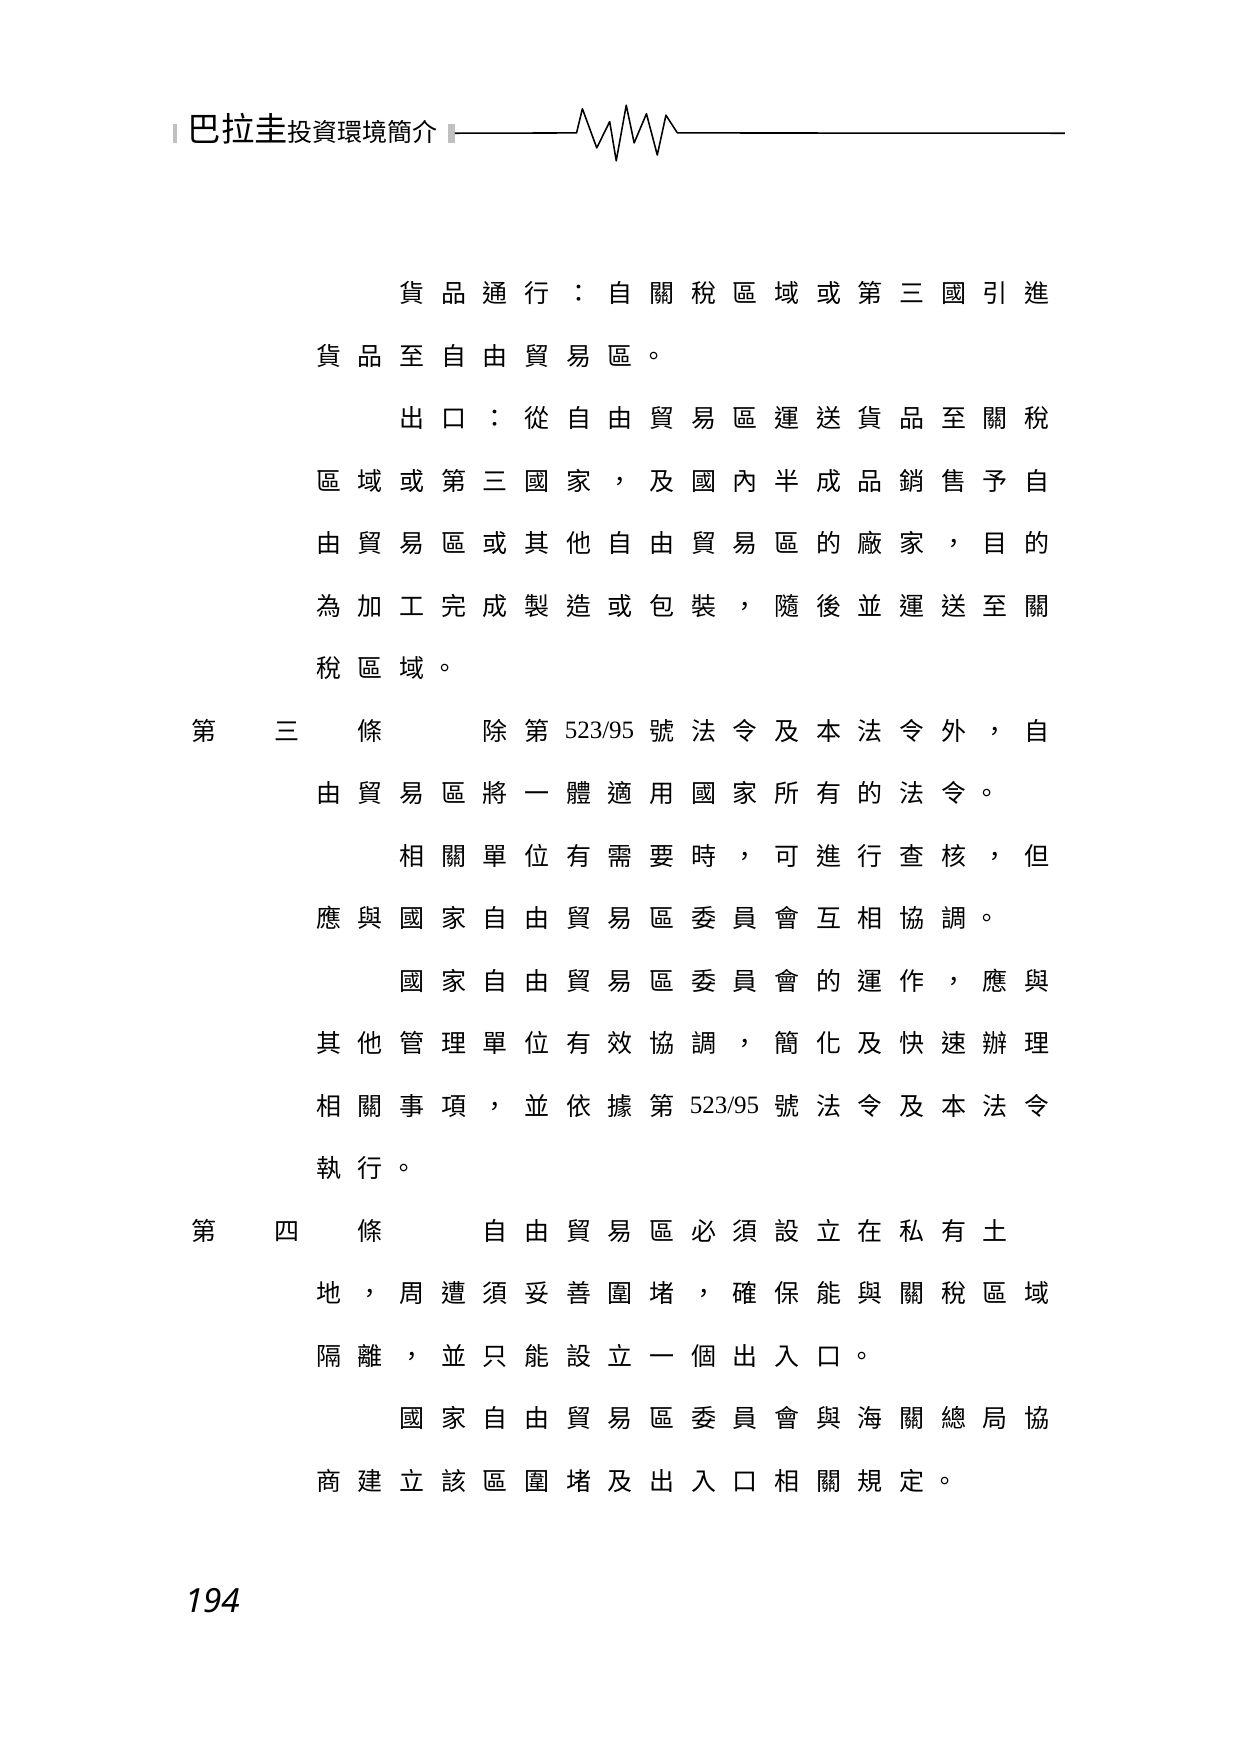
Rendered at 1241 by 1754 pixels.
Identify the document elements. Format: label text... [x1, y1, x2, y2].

text 出口：從自由貿易區運送貨品至關稅區域或第三國家，及國內半成品銷售予自由貿易區或其他自由貿易區的廠家，目的為加工完成製造或包裝，隨後並運送至關稅區域。 [306, 375, 1058, 688]
text 第 四 條 自由貿易區必須設立在私有土地，周遭須妥善圍堵，確保能與關稅區域隔離，並只能設立一個出入口。 [183, 1188, 1058, 1375]
text 第 三 條 除第523/95號法令及本法令外，自由貿易區將一體適用國家所有的法令。 [183, 688, 1058, 813]
text 相關單位有需要時，可進行查核，但應與國家自由貿易區委員會互相協調。 [306, 813, 1058, 938]
text 貨品通行：自關稅區域或第三國引進貨品至自由貿易區。 [306, 250, 1058, 375]
text 國家自由貿易區委員會與海關總局協商建立該區圍堵及出入口相關規定。 [306, 1375, 1058, 1500]
text 國家自由貿易區委員會的運作，應與其他管理單位有效協調，簡化及快速辦理相關事項，並依據第523/95號法令及本法令執行。 [306, 938, 1058, 1188]
